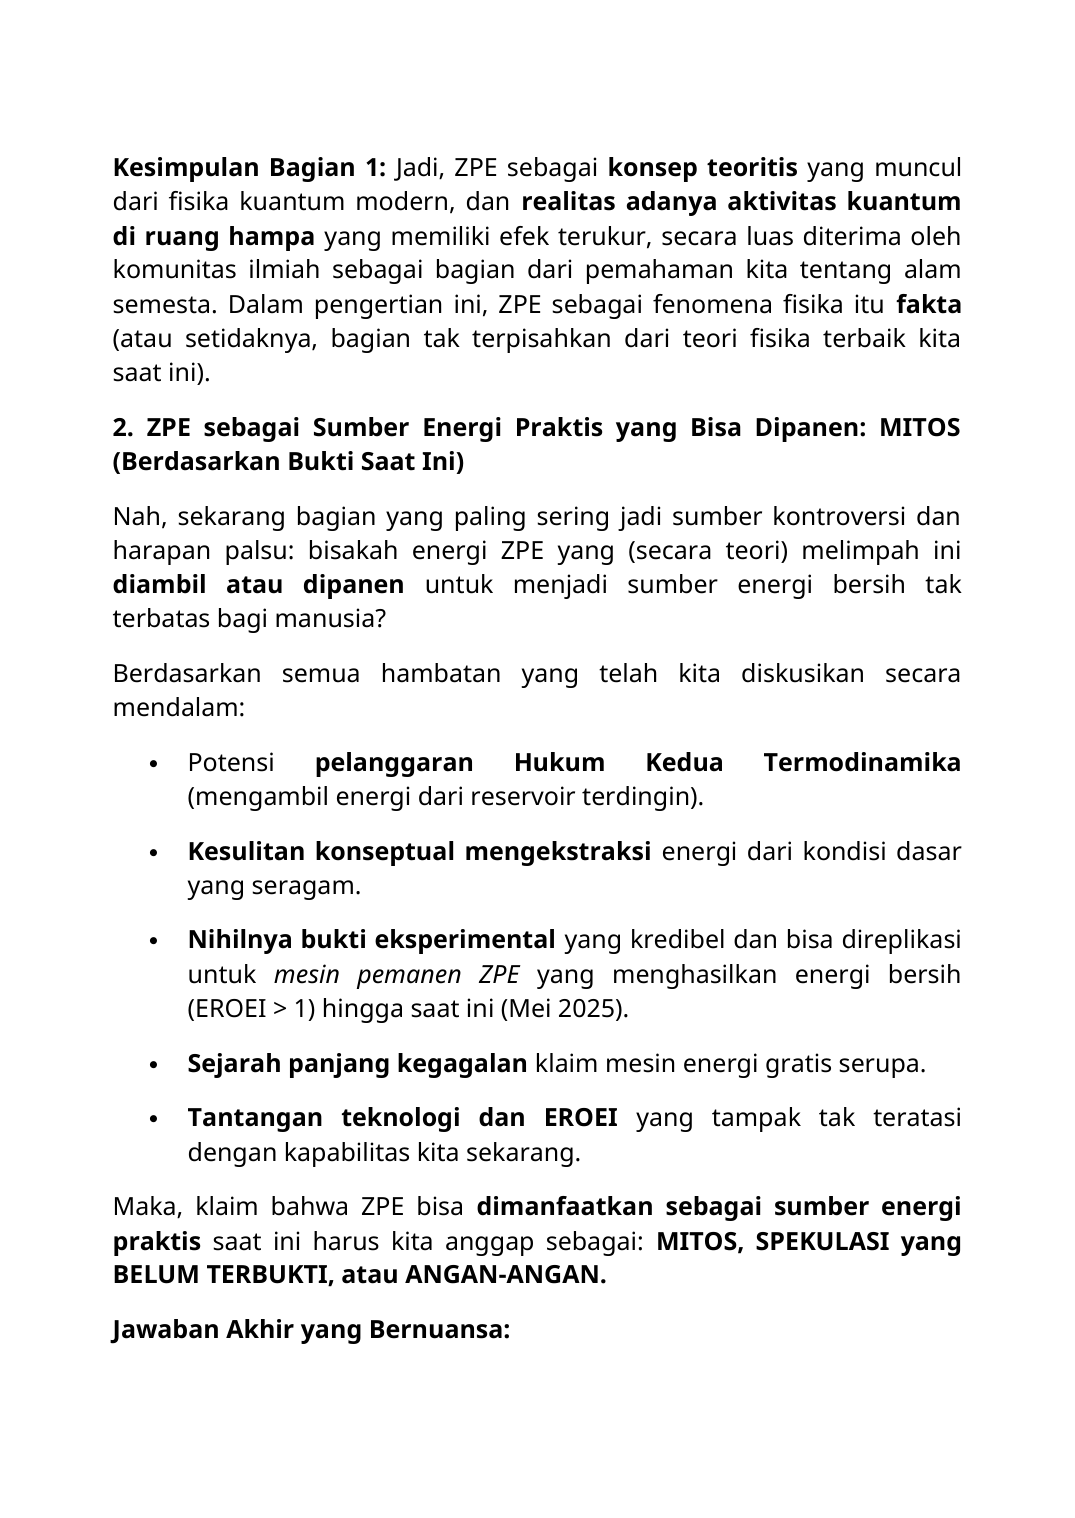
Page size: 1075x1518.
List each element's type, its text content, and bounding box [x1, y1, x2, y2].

list Tantangan teknologi dan EROEI yang tampak tak teratasi dengan kapabilitas kita sekarang. [150, 1100, 962, 1168]
text Berdasarkan semua hambatan yang telah kita diskusikan secara mendalam: [112, 655, 962, 723]
list Sejarah panjang kegagalan klaim mesin energi gratis serupa. [150, 1045, 962, 1079]
text Nah, sekarang bagian yang paling sering jadi sumber kontroversi dan harapan palsu: bisakah energi ZPE yang (secara teori) melimpah ini diambil atau dipanen untuk menjadi sumber energi bersih tak terbatas bagi manusia? [112, 498, 962, 634]
list Potensi pelanggaran Hukum Kedua Termodinamika (mengambil energi dari reservoir terdingin). [150, 744, 962, 812]
text Maka, klaim bahwa ZPE bisa dimanfaatkan sebagai sumber energi praktis saat ini harus kita anggap sebagai: MITOS, SPEKULASI yang BELUM TERBUKTI, atau ANGAN-ANGAN. [112, 1189, 962, 1291]
text Jawaban Akhir yang Bernuansa: [112, 1312, 962, 1346]
list Kesulitan konseptual mengekstraksi energi dari kondisi dasar yang seragam. [150, 833, 962, 901]
text Kesimpulan Bagian 1: Jadi, ZPE sebagai konsep teoritis yang muncul dari fisika kuantum modern, dan realitas adanya aktivitas kuantum di ruang hampa yang memiliki efek terukur, secara luas diterima oleh komunitas ilmiah sebagai bagian dari pemahaman kita tentang alam semesta. Dalam pengertian ini, ZPE sebagai fenomena fisika itu fakta (atau setidaknya, bagian tak terpisahkan dari teori fisika terbaik kita saat ini). [112, 150, 962, 388]
list Nihilnya bukti eksperimental yang kredibel dan bisa direplikasi untuk mesin pemanen ZPE yang menghasilkan energi bersih (EROEI > 1) hingga saat ini (Mei 2025). [150, 922, 962, 1024]
text 2. ZPE sebagai Sumber Energi Praktis yang Bisa Dipanen: MITOS (Berdasarkan Bukti Saat Ini) [112, 409, 962, 477]
